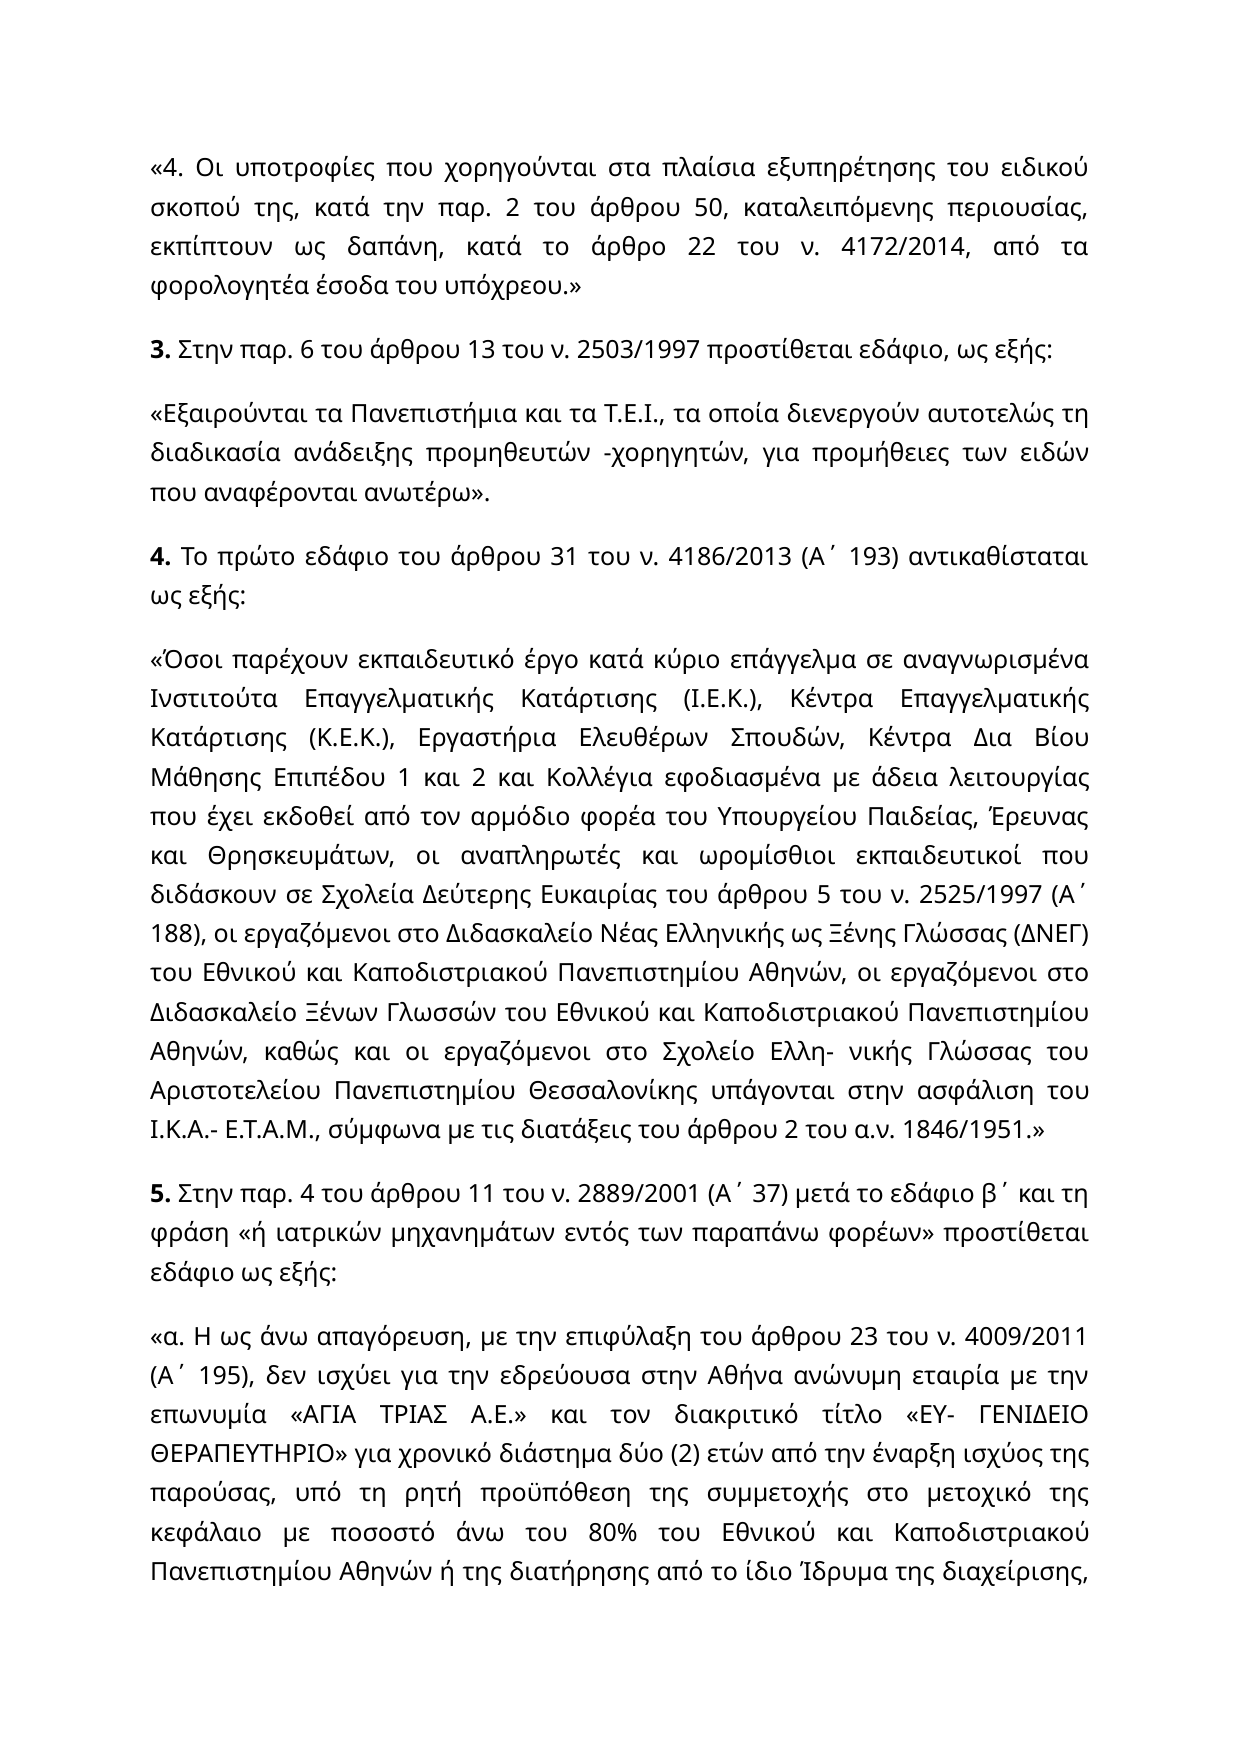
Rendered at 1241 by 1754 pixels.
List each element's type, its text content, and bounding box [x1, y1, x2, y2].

text «Όσοι παρέχουν εκπαιδευτικό έργο κατά κύριο επάγγελμα σε αναγνωρισμένα Ινστιτούτα Επαγγελματικής Κατάρτισης (Ι.Ε.Κ.), Κέντρα Επαγγελματικής Κατάρτισης (Κ.Ε.Κ.), Εργαστήρια Ελευθέρων Σπουδών, Κέντρα Δια Βίου Μάθησης Επιπέδου 1 και 2 και Κολλέγια εφοδιασμένα με άδεια λειτουργίας που έχει εκδοθεί από τον αρμόδιο φορέα του Υπουργείου Παιδείας, Έρευνας και Θρησκευμάτων, οι αναπληρωτές και ωρομίσθιοι εκπαιδευτικοί που διδάσκουν σε Σχολεία Δεύτερης Ευκαιρίας του άρθρου 5 του ν. 2525/1997 (Α΄ 188), οι εργαζόμενοι στο Διδασκαλείο Νέας Ελληνικής ως Ξένης Γλώσσας (ΔΝΕΓ) του Εθνικού και Καποδιστριακού Πανεπιστημίου Αθηνών, οι εργαζόμενοι στο Διδασκαλείο Ξένων Γλωσσών του Εθνικού και Καποδιστριακού Πανεπιστημίου Αθηνών, καθώς και οι εργαζόμενοι στο Σχολείο Ελλη- νικής Γλώσσας του Αριστοτελείου Πανεπιστημίου Θεσσαλονίκης υπάγονται στην ασφάλιση του Ι.Κ.Α.- Ε.Τ.Α.Μ., σύμφωνα με τις διατάξεις του άρθρου 2 του α.ν. 1846/1951.» [150, 642, 1090, 1146]
text 5. Στην παρ. 4 του άρθρου 11 του ν. 2889/2001 (Α΄ 37) μετά το εδάφιο β΄ και τη φράση «ή ιατρικών μηχανημάτων εντός των παραπάνω φορέων» προστίθεται εδάφιο ως εξής: [150, 1176, 1090, 1288]
text «Εξαιρούνται τα Πανεπιστήμια και τα Τ.Ε.Ι., τα οποία διενεργούν αυτοτελώς τη διαδικασία ανάδειξης προμηθευτών -χορηγητών, για προμήθειες των ειδών που αναφέρονται ανωτέρω». [150, 396, 1090, 508]
text 3. Στην παρ. 6 του άρθρου 13 του ν. 2503/1997 προστίθεται εδάφιο, ως εξής: [150, 332, 1090, 366]
text «α. Η ως άνω απαγόρευση, με την επιφύλαξη του άρθρου 23 του ν. 4009/2011 (Α΄ 195), δεν ισχύει για την εδρεύουσα στην Αθήνα ανώνυμη εταιρία με την επωνυμία «ΑΓΙΑ ΤΡΙΑΣ Α.Ε.» και τον διακριτικό τίτλο «ΕΥ- ΓΕΝΙΔΕΙΟ ΘΕΡΑΠΕΥΤΗΡΙΟ» για χρονικό διάστημα δύο (2) ετών από την έναρξη ισχύος της παρούσας, υπό τη ρητή προϋπόθεση της συμμετοχής στο μετοχικό της κεφάλαιο με ποσοστό άνω του 80% του Εθνικού και Καποδιστριακού Πανεπιστημίου Αθηνών ή της διατήρησης από το ίδιο Ίδρυμα της διαχείρισης, [150, 1318, 1090, 1587]
text 4. Το πρώτο εδάφιο του άρθρου 31 του ν. 4186/2013 (Α΄ 193) αντικαθίσταται ως εξής: [150, 538, 1090, 612]
text «4. Οι υποτροφίες που χορηγούνται στα πλαίσια εξυπηρέτησης του ειδικού σκοπού της, κατά την παρ. 2 του άρθρου 50, καταλειπόμενης περιουσίας, εκπίπτουν ως δαπάνη, κατά το άρθρο 22 του ν. 4172/2014, από τα φορολογητέα έσοδα του υπόχρεου.» [150, 150, 1090, 302]
